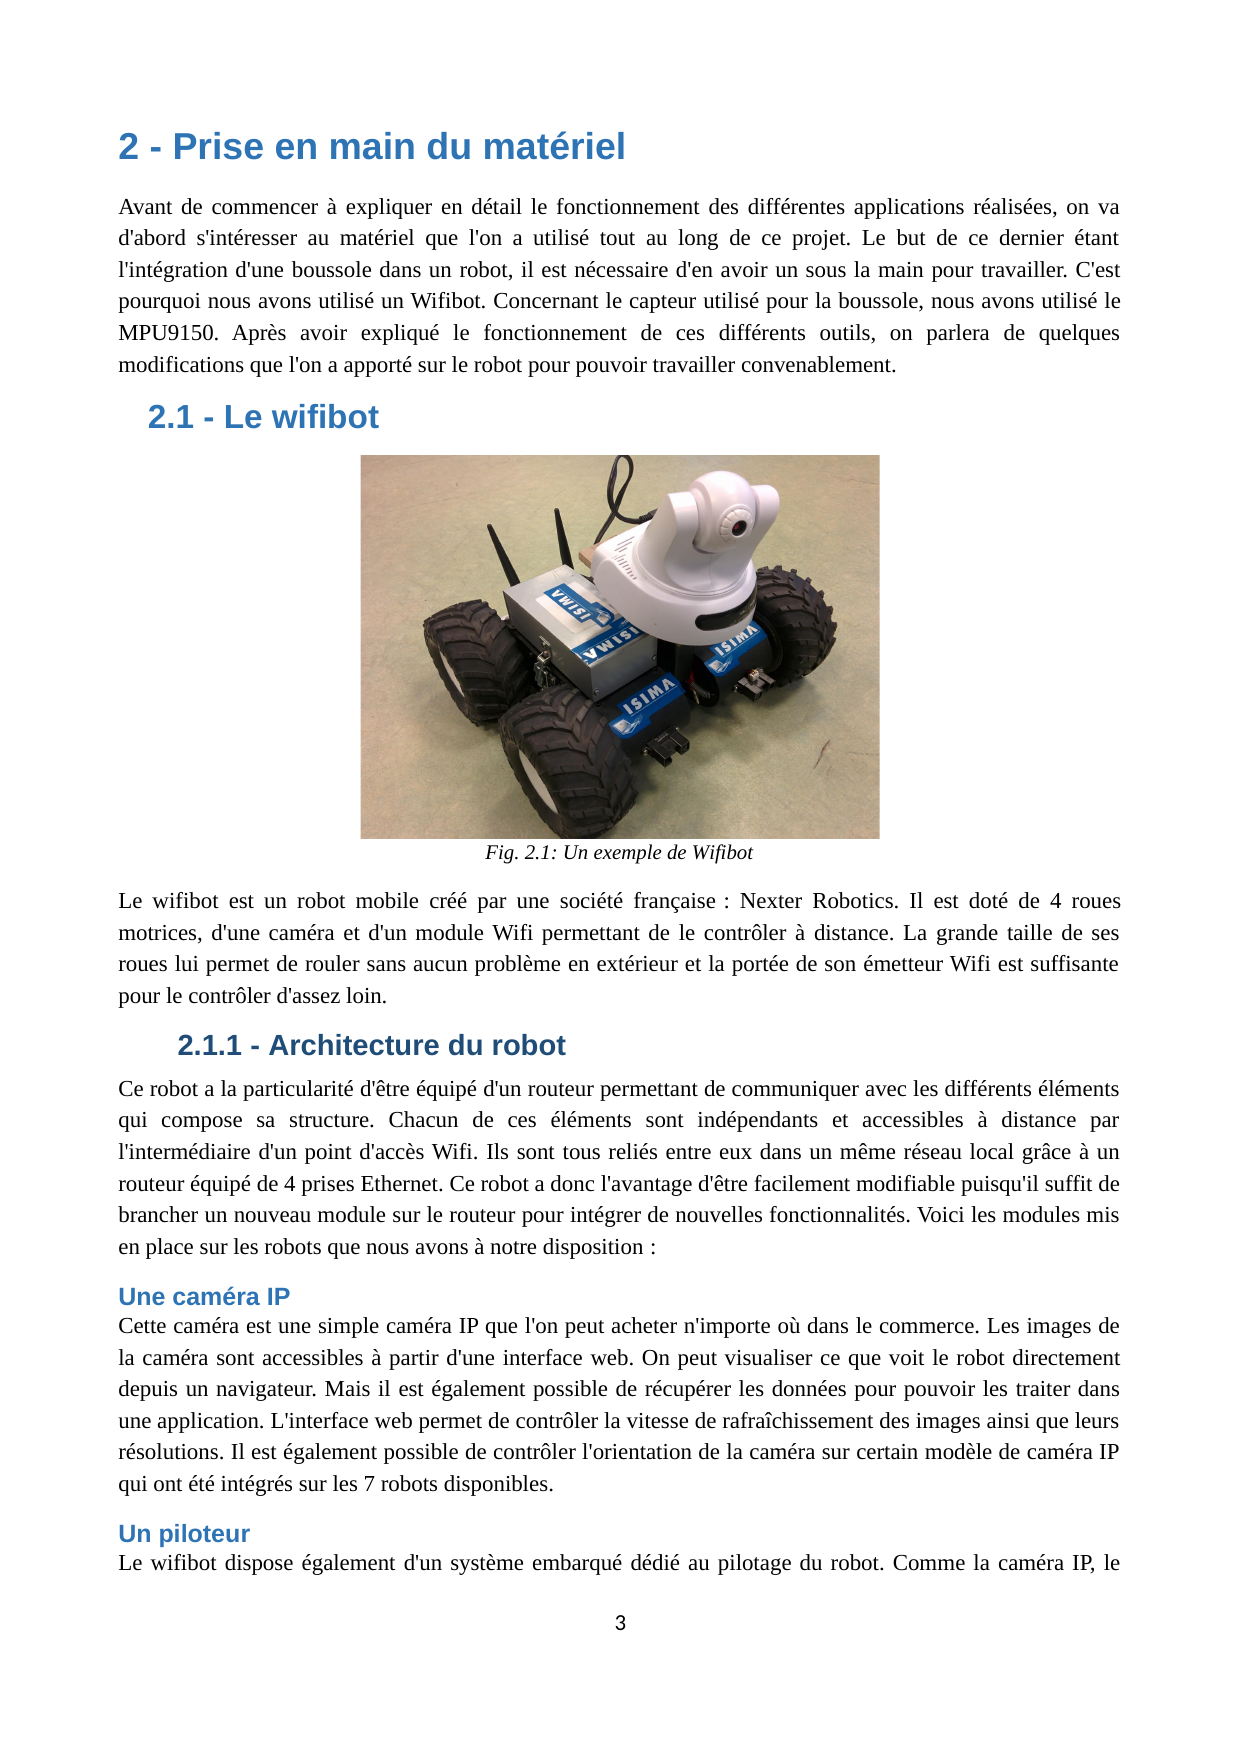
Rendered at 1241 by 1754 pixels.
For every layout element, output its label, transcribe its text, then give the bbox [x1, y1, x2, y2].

text Cette caméra est une simple caméra IP que l'on peut acheter n'importe où dans le commerce. Les images de la caméra sont accessibles à partir d'une interface web. On peut visualiser ce que voit le robot directement depuis un navigateur. Mais il est également possible de récupérer les données pour pouvoir les traiter dans une application. L'interface web permet de contrôler la vitesse de rafraîchissement des images ainsi que leurs résolutions. Il est également possible de contrôler l'orientation de la caméra sur certain modèle de caméra IP qui ont été intégrés sur les 7 robots disponibles. [118, 1312, 1122, 1496]
subtitle Une caméra IP [118, 1282, 1122, 1311]
text Le wifibot dispose également d'un système embarqué dédié au pilotage du robot. Comme la caméra IP, le [118, 1549, 1122, 1576]
subtitle Le wifibot [118, 397, 1122, 435]
text Ce robot a la particularité d'être équipé d'un routeur permettant de communiquer avec les différents éléments qui compose sa structure. Chacun de ces éléments sont indépendants et accessibles à distance par l'intermédiaire d'un point d'accès Wifi. Ils sont tous reliés entre eux dans un même réseau local grâce à un routeur équipé de 4 prises Ethernet. Ce robot a donc l'avantage d'être facilement modifiable puisqu'il suffit de brancher un nouveau module sur le routeur pour intégrer de nouvelles fonctionnalités. Voici les modules mis en place sur les robots que nous avons à notre disposition : [118, 1075, 1122, 1259]
text Fig. 2.1: Un exemple de Wifibot [361, 839, 879, 864]
subtitle Prise en main du matériel [118, 124, 1122, 167]
subtitle Architecture du robot [118, 1028, 1122, 1061]
text Le wifibot est un robot mobile créé par une société française : Nexter Robotics. Il est doté de 4 roues motrices, d'une caméra et d'un module Wifi permettant de le contrôler à distance. La grande taille de ses roues lui permet de rouler sans aucun problème en extérieur et la portée de son émetteur Wifi est suffisante pour le contrôler d'assez loin. [118, 839, 1122, 1008]
subtitle Un piloteur [118, 1519, 1122, 1548]
text Avant de commencer à expliquer en détail le fonctionnement des différentes applications réalisées, on va d'abord s'intéresser au matériel que l'on a utilisé tout au long de ce projet. Le but de ce dernier étant l'intégration d'une boussole dans un robot, il est nécessaire d'en avoir un sous la main pour travailler. C'est pourquoi nous avons utilisé un Wifibot. Concernant le capteur utilisé pour la boussole, nous avons utilisé le MPU9150. Après avoir expliqué le fonctionnement de ces différents outils, on parlera de quelques modifications que l'on a apporté sur le robot pour pouvoir travailler convenablement. [118, 193, 1122, 377]
picture [360, 455, 880, 839]
